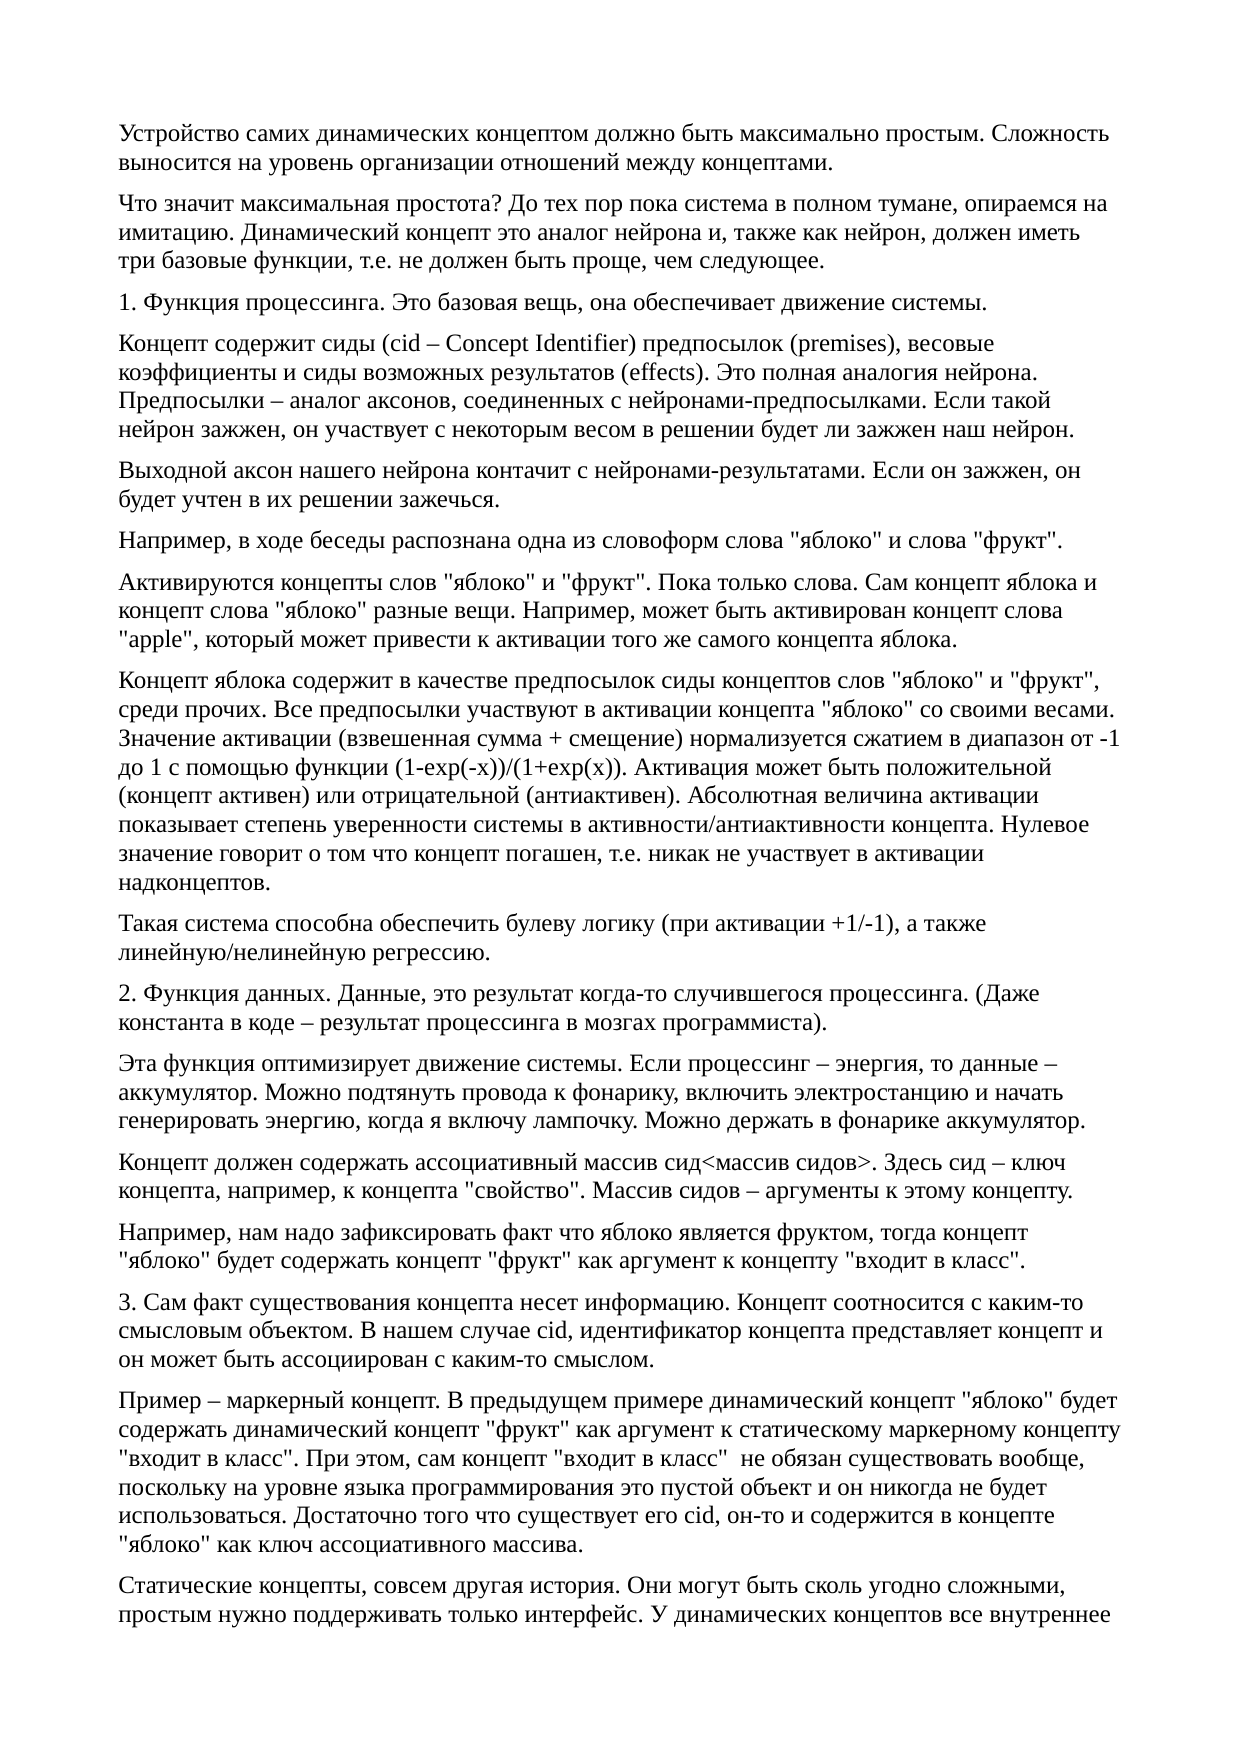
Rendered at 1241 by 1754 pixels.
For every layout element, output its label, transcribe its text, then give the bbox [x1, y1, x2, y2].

text Такая система способна обеспечить булеву логику (при активации +1/-1), а также линейную/нелинейную регрессию. [118, 908, 1122, 966]
text Устройство самих динамических концептом должно быть максимально простым. Сложность выносится на уровень организации отношений между концептами. [118, 118, 1122, 176]
text Что значит максимальная простота? До тех пор пока система в полном тумане, опираемся на имитацию. Динамический концепт это аналог нейрона и, также как нейрон, должен иметь три базовые функции, т.е. не должен быть проще, чем следующее. [118, 188, 1122, 274]
text 1. Функция процессинга. Это базовая вещь, она обеспечивает движение системы. [118, 287, 1122, 316]
text Пример – маркерный концепт. В предыдущем примере динамический концепт "яблоко" будет содержать динамический концепт "фрукт" как аргумент к статическому маркерному концепту "входит в класс". При этом, сам концепт "входит в класс" не обязан существовать вообще, поскольку на уровне языка программирования это пустой объект и он никогда не будет использоваться. Достаточно того что существует его cid, он-то и содержится в концепте "яблоко" как ключ ассоциативного массива. [118, 1386, 1122, 1558]
text Эта функция оптимизирует движение системы. Если процессинг – энергия, то данные – аккумулятор. Можно подтянуть провода к фонарику, включить электростанцию и начать генерировать энергию, когда я включу лампочку. Можно держать в фонарике аккумулятор. [118, 1048, 1122, 1134]
text Статические концепты, совсем другая история. Они могут быть сколь угодно сложными, простым нужно поддерживать только интерфейс. У динамических концептов все внутреннее [118, 1571, 1122, 1628]
text Активируются концепты слов "яблоко" и "фрукт". Пока только слова. Сам концепт яблока и концепт слова "яблоко" разные вещи. Например, может быть активирован концепт слова "apple", который может привести к активации того же самого концепта яблока. [118, 567, 1122, 653]
text Например, в ходе беседы распознана одна из словоформ слова "яблоко" и слова "фрукт". [118, 526, 1122, 554]
text Концепт должен содержать ассоциативный массив сид<массив сидов>. Здесь сид – ключ концепта, например, к концепта "свойство". Массив сидов – аргументы к этому концепту. [118, 1147, 1122, 1204]
text Выходной аксон нашего нейрона контачит с нейронами-результатами. Если он зажжен, он будет учтен в их решении зажечься. [118, 456, 1122, 513]
text Концепт яблока содержит в качестве предпосылок сиды концептов слов "яблоко" и "фрукт", среди прочих. Все предпосылки участвуют в активации концепта "яблоко" со своими весами. Значение активации (взвешенная сумма + смещение) нормализуется сжатием в диапазон от -1 до 1 с помощью функции (1-exp(-x))/(1+exp(x)). Активация может быть положительной (концепт активен) или отрицательной (антиактивен). Абсолютная величина активации показывает степень уверенности системы в активности/антиактивности концепта. Нулевое значение говорит о том что концепт погашен, т.е. никак не участвует в активации надконцептов. [118, 666, 1122, 896]
text 3. Сам факт существования концепта несет информацию. Концепт соотносится с каким-то смысловым объектом. В нашем случае cid, идентификатор концепта представляет концепт и он может быть ассоциирован с каким-то смыслом. [118, 1287, 1122, 1373]
text 2. Функция данных. Данные, это результат когда-то случившегося процессинга. (Даже константа в коде – результат процессинга в мозгах программиста). [118, 978, 1122, 1036]
text Концепт содержит сиды (cid – Concept Identifier) предпосылок (premises), весовые коэффициенты и сиды возможных результатов (effects). Это полная аналогия нейрона. Предпосылки – аналог аксонов, соединенных с нейронами-предпосылками. Если такой нейрон зажжен, он участвует с некоторым весом в решении будет ли зажжен наш нейрон. [118, 328, 1122, 443]
text Например, нам надо зафиксировать факт что яблоко является фруктом, тогда концепт "яблоко" будет содержать концепт "фрукт" как аргумент к концепту "входит в класс". [118, 1217, 1122, 1274]
